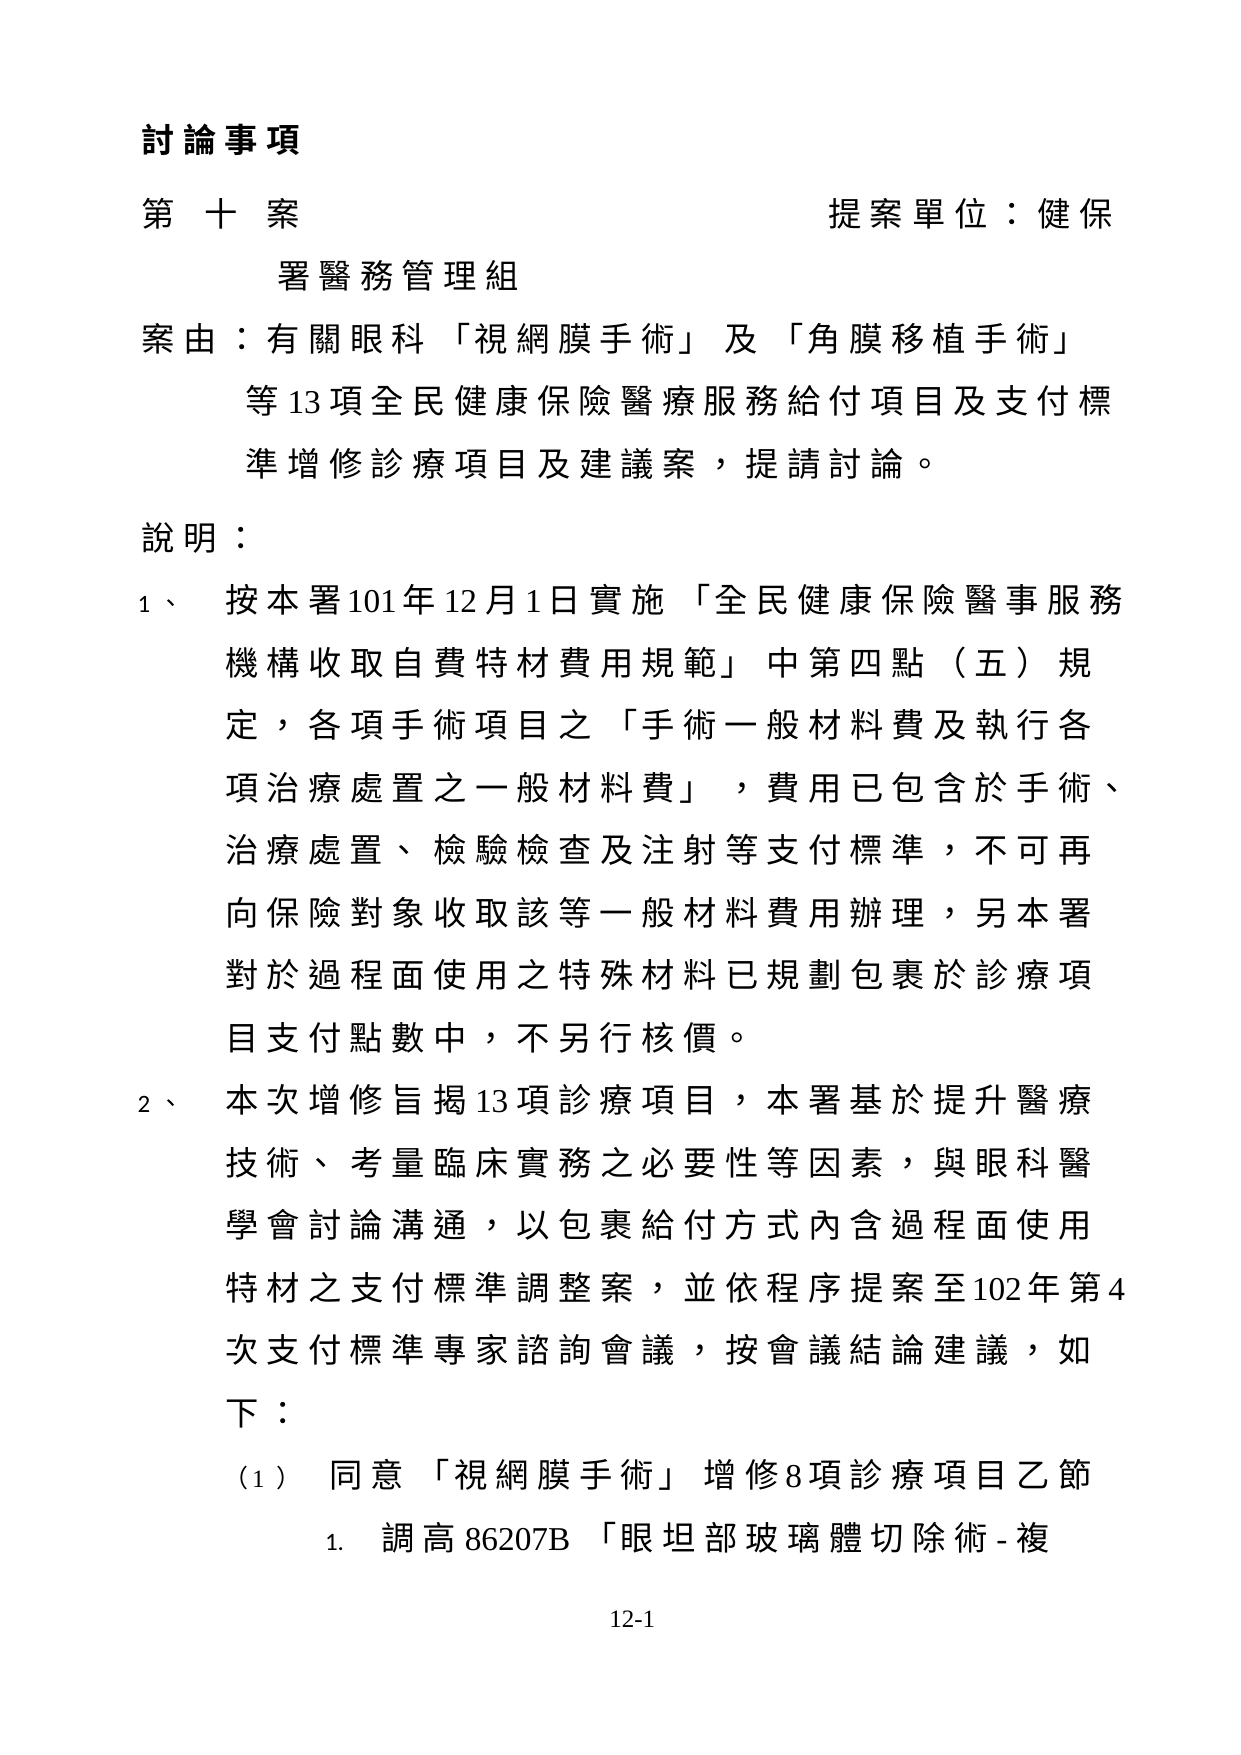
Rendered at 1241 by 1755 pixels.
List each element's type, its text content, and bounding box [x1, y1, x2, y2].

text 討論事項 [137, 96, 1127, 159]
text 說明： [137, 494, 1127, 556]
list 同意「視網膜手術」增修8項診療項目乙節 [212, 1431, 1127, 1494]
list 本次增修旨揭13項診療項目，本署基於提升醫療技術、考量臨床實務之必要性等因素，與眼科醫學會討論溝通，以包裹給付方式內含過程面使用特材之支付標準調整案，並依程序提案至102年第4次支付標準專家諮詢會議，按會議結論建議，如下： [137, 1056, 1127, 1431]
text 案由：有關眼科「視網膜手術」及「角膜移植手術」等13項全民健康保險醫療服務給付項目及支付標準增修診療項目及建議案，提請討論。 [137, 295, 1127, 483]
list 調高86207B「眼坦部玻璃體切除術-複 [325, 1494, 1127, 1556]
text 第 十 案 提案單位：健保署醫務管理組 [137, 170, 1127, 295]
list 按本署101年12月1日實施「全民健康保險醫事服務機構收取自費特材費用規範」中第四點（五）規定，各項手術項目之「手術一般材料費及執行各項治療處置之一般材料費」，費用已包含於手術、治療處置、檢驗檢查及注射等支付標準，不可再向保險對象收取該等一般材料費用辦理，另本署對於過程面使用之特殊材料已規劃包裹於診療項目支付點數中，不另行核價。 [137, 556, 1127, 1056]
